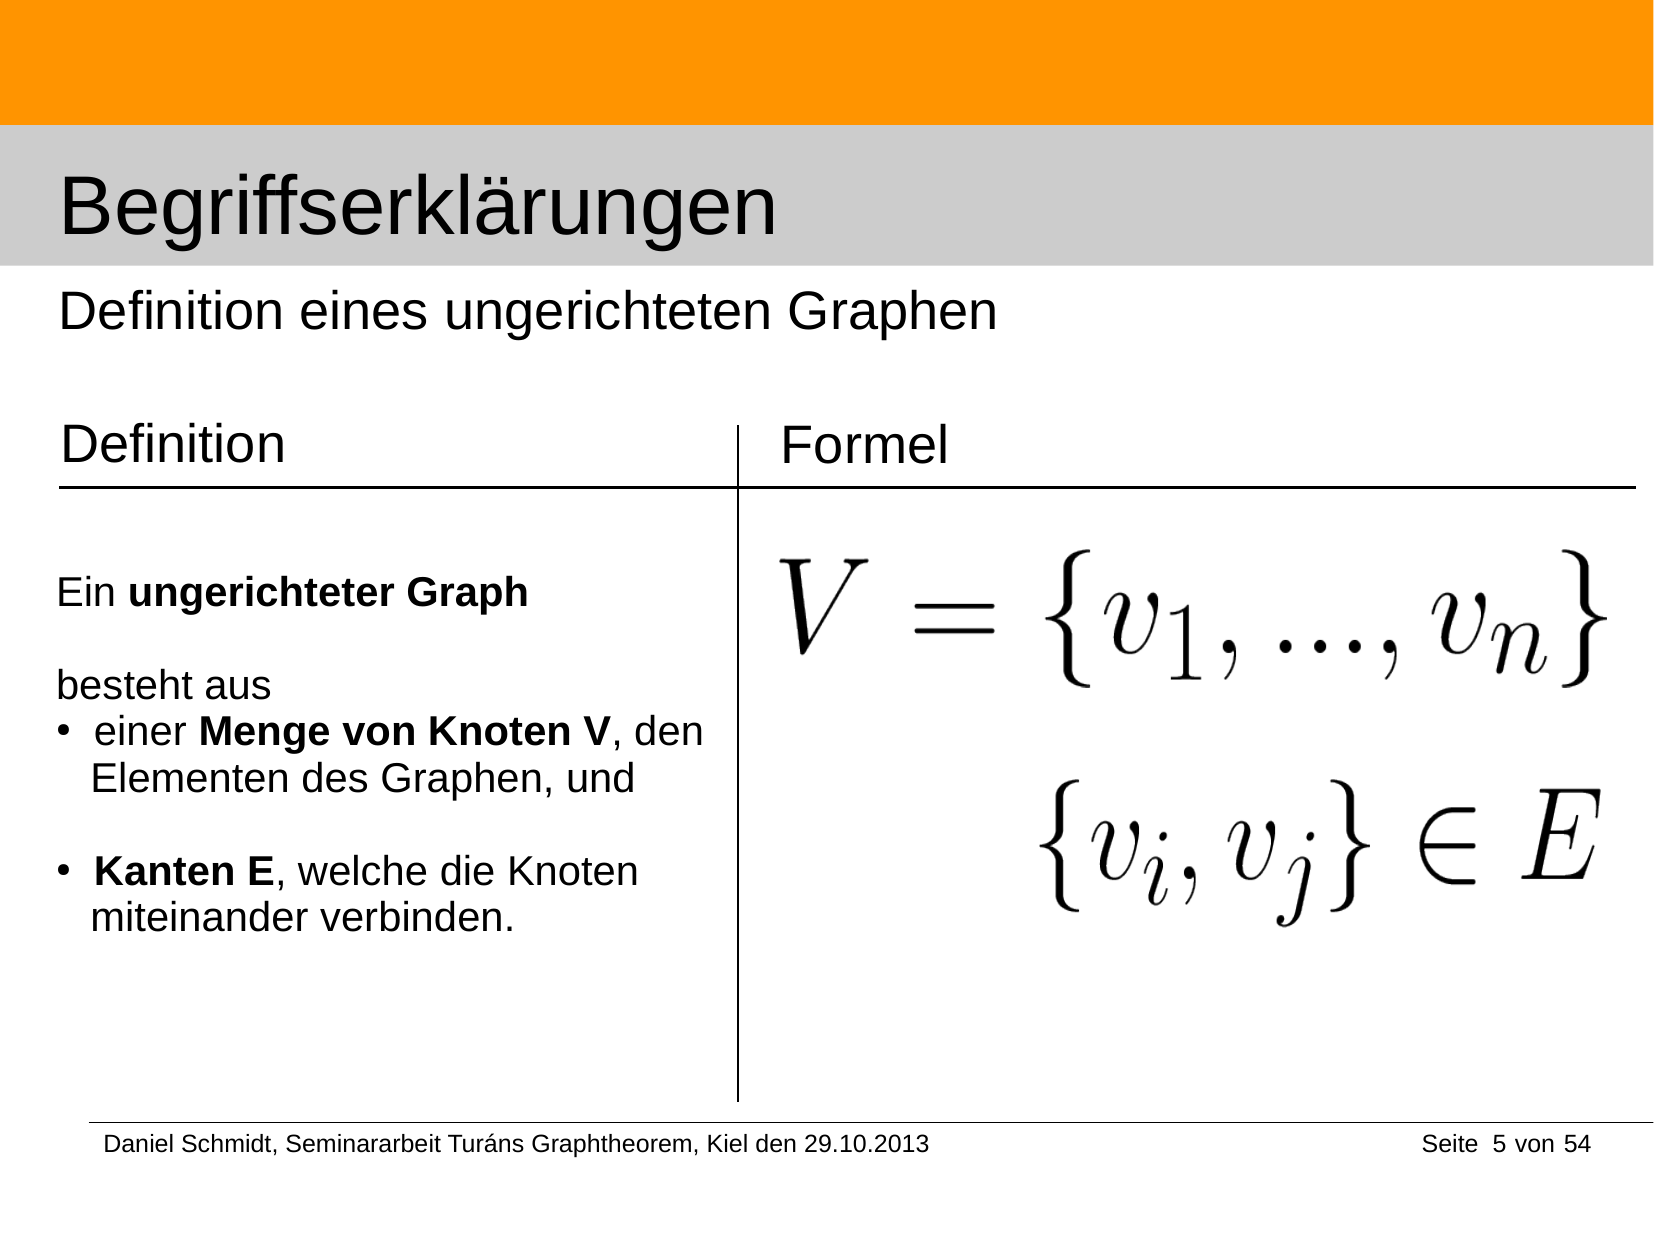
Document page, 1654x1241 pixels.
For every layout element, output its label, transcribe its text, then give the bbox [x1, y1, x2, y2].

text_box 54 [1549, 1121, 1654, 1193]
picture [779, 549, 1607, 688]
picture [1039, 779, 1601, 928]
text_box Definition [47, 413, 443, 470]
title Begriffserklärungen [50, 143, 1359, 238]
text_box Ein ungerichteter Graph besteht aus einer Menge von Knoten V, den Elementen des Graphen, und Kanten E, welche die Knoten miteinander verbinden. [41, 561, 780, 990]
title Definition eines ungerichteten Graphen [50, 238, 1359, 349]
text_box [1477, 1122, 1549, 1165]
text_box Seite [1406, 1122, 1477, 1165]
text_box Formel [767, 410, 1306, 473]
